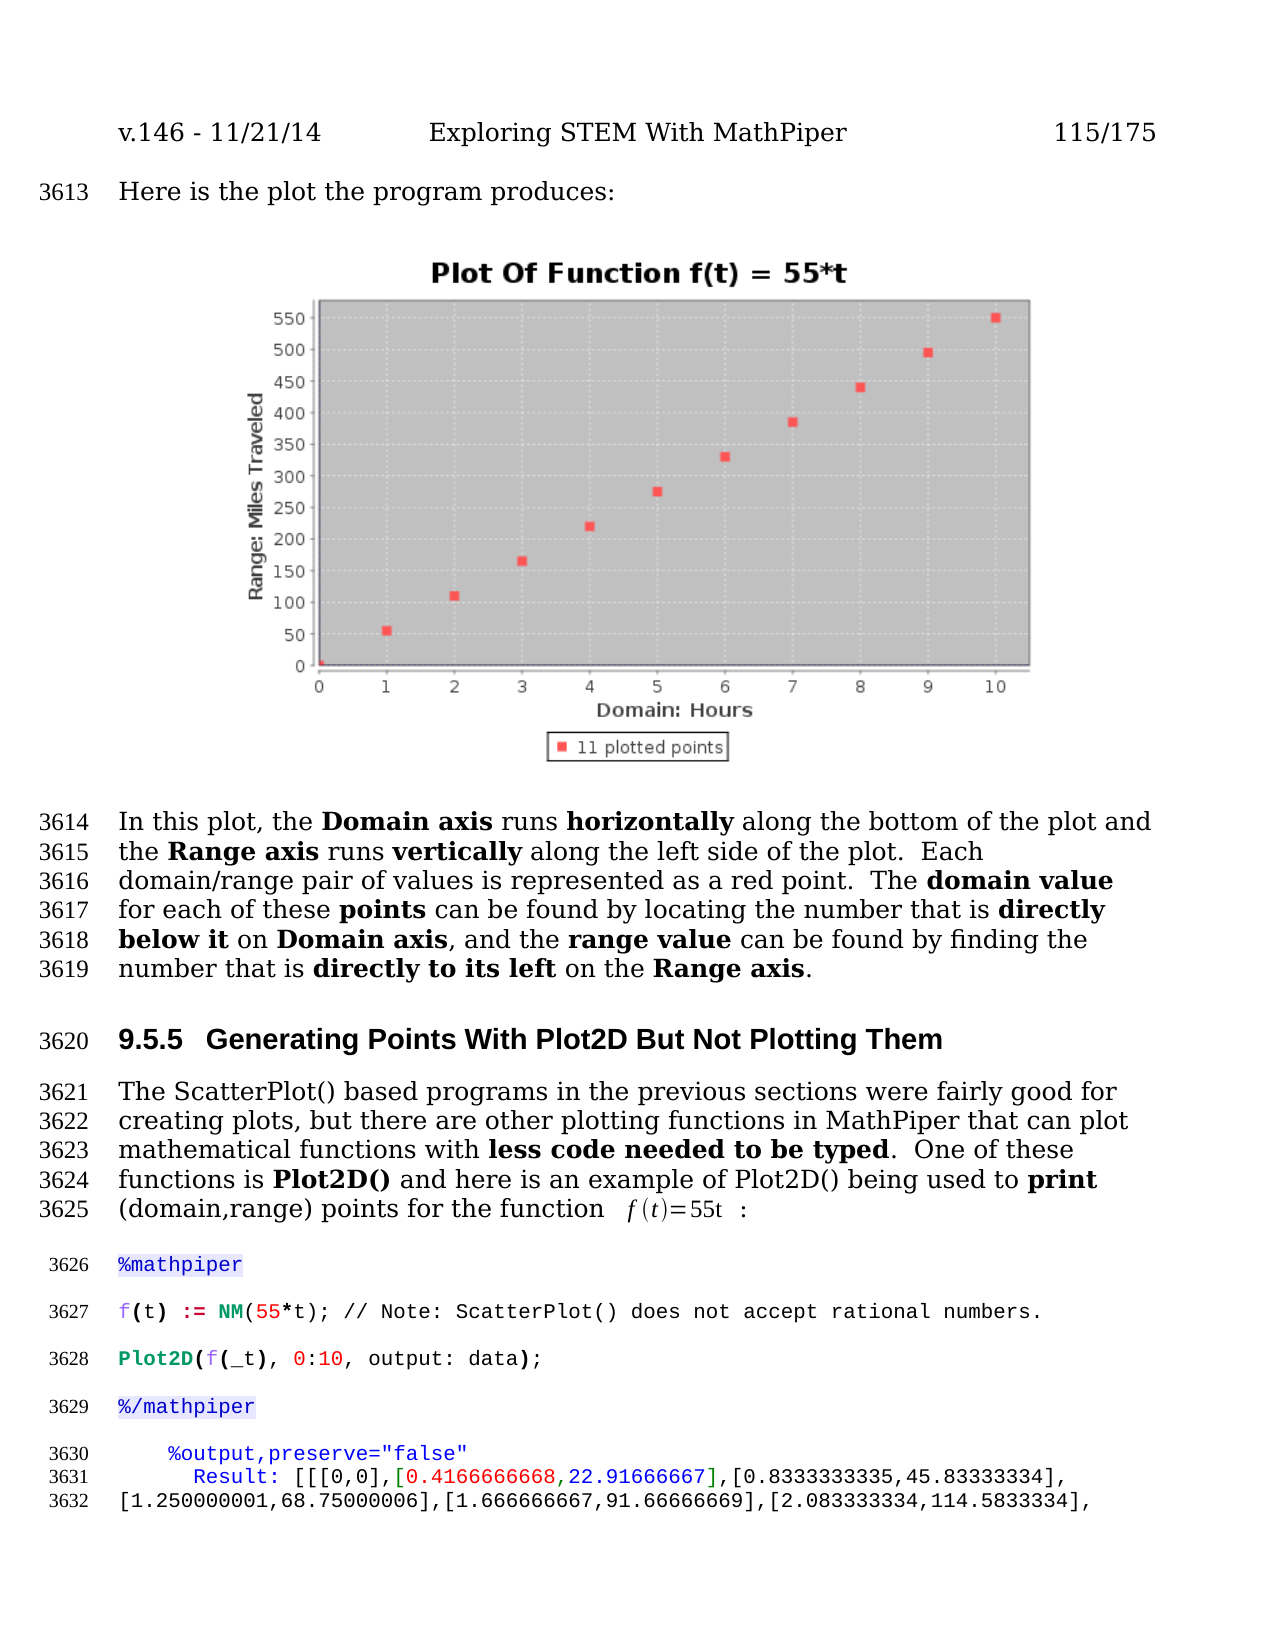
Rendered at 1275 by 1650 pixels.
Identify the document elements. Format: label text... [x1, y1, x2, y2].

text Result: [[[0,0],[0.4166666668,22.91666667],[0.8333333335,45.83333334],[1.250000001,68.75000006],[1.666666667,91.66666669],[2.083333334,114.5833334], [118, 1467, 1157, 1514]
text Here is the plot the program produces: [118, 177, 1157, 206]
text %/mathpiper [118, 1396, 1157, 1419]
text Plot2D(f(_t), 0:10, output: data); [118, 1348, 1157, 1372]
text %mathpiper [118, 1254, 1157, 1277]
text In this plot, the Domain axis runs horizontally along the bottom of the plot and the Range axis runs vertically along the left side of the plot. Each domain/range pair of values is represented as a red point. The domain value for each of these points can be found by locating the number that is directly below it on Domain axis, and the range value can be found by finding the number that is directly to its left on the Range axis. [118, 807, 1157, 983]
subtitle Generating Points With Plot2D But Not Plotting Them [118, 1022, 1157, 1056]
text The ScatterPlot() based programs in the previous sections were fairly good for creating plots, but there are other plotting functions in MathPiper that can plot mathematical functions with less code needed to be typed. One of these functions is Plot2D() and here is an example of Plot2D() being used to print (domain,range) points for the function: [118, 1077, 1157, 1224]
text %output,preserve="false" [118, 1443, 1157, 1467]
text f(t) := NM(55*t); // Note: ScatterPlot() does not accept rational numbers. [118, 1301, 1157, 1325]
picture [230, 256, 1046, 763]
